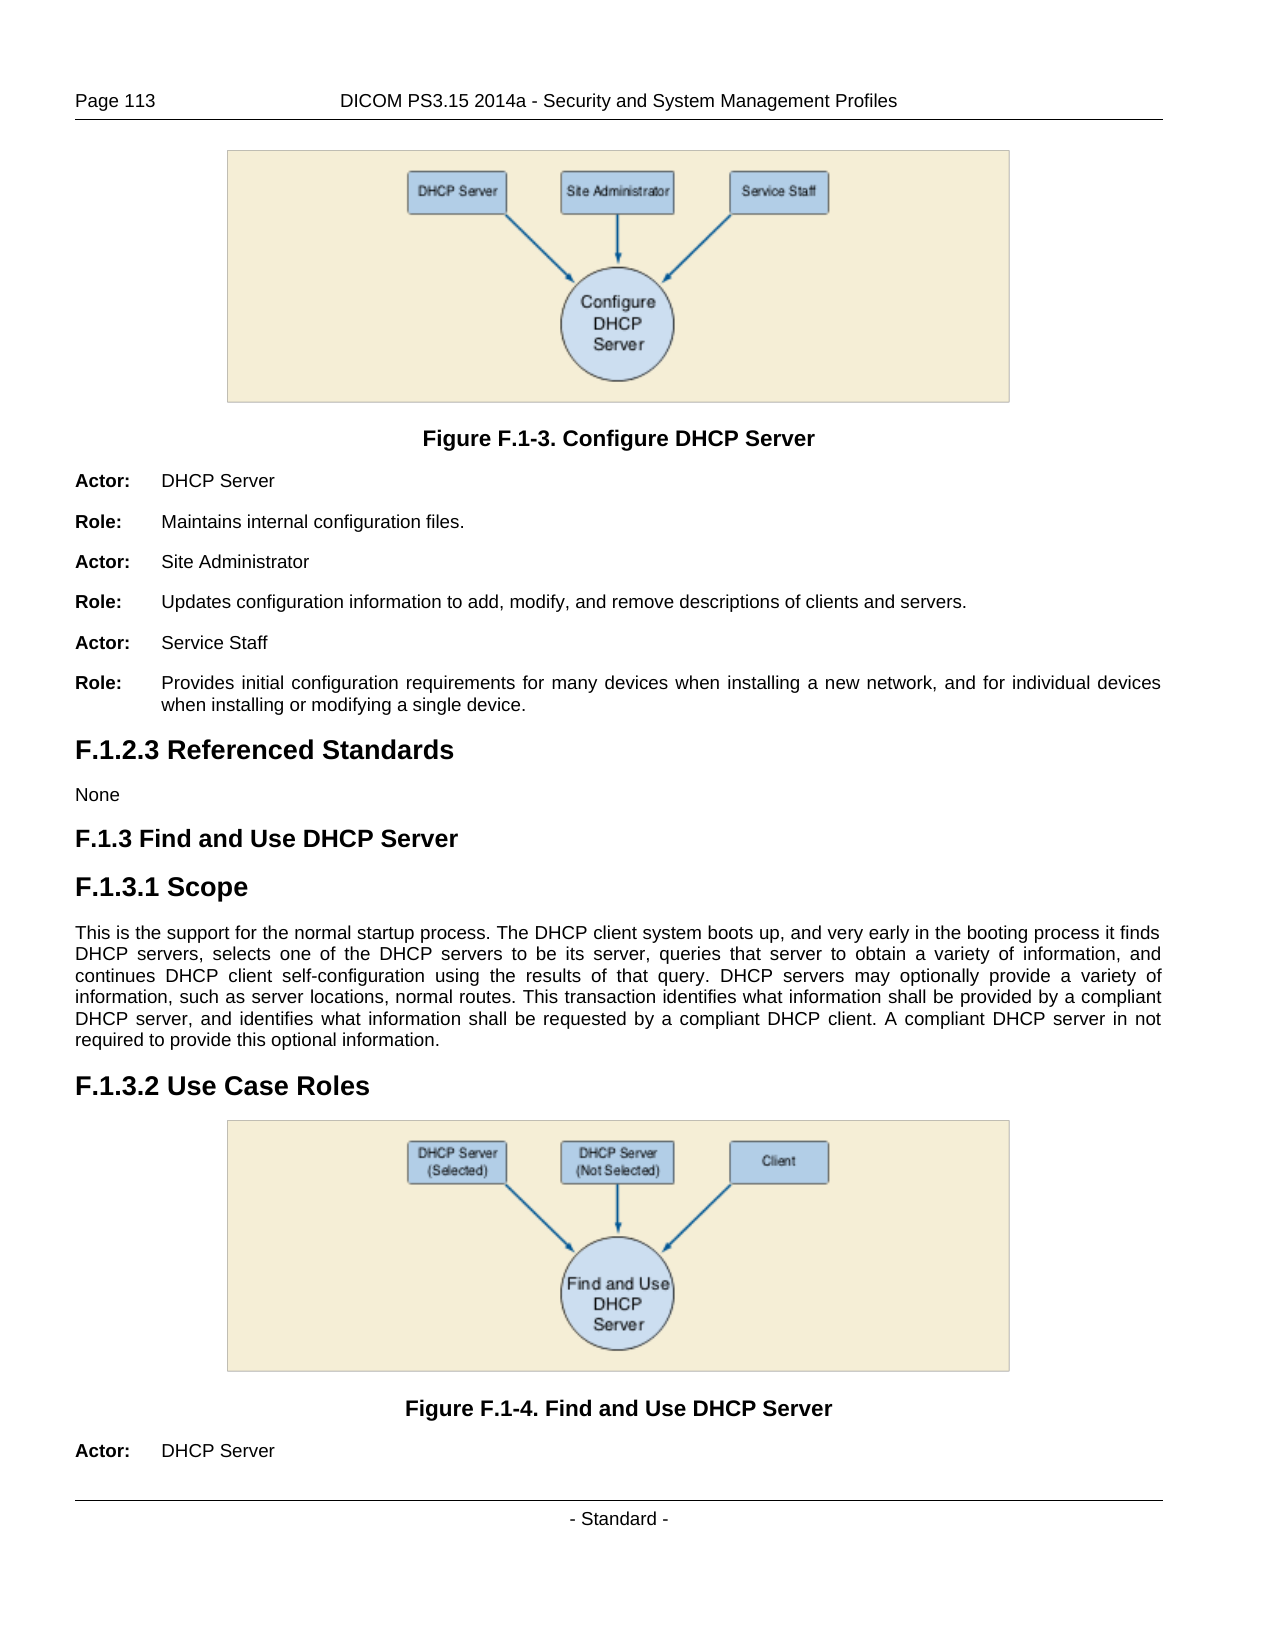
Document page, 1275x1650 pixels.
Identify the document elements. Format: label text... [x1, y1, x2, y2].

picture [226, 1119, 1011, 1373]
text Figure F.1-3. Configure DHCP Server [75, 426, 1162, 451]
text F.1.3.1 Scope [75, 871, 1162, 903]
picture [226, 150, 1011, 404]
text Actor: Service Staff [75, 631, 1162, 653]
text Figure F.1-4. Find and Use DHCP Server [75, 1395, 1162, 1421]
text F.1.3 Find and Use DHCP Server [75, 824, 1162, 853]
text Role: Updates configuration information to add, modify, and remove descriptions of clients and servers. [75, 591, 1162, 613]
text This is the support for the normal startup process. The DHCP client system boots up, and very early in the booting process it finds DHCP servers, selects one of the DHCP servers to be its server, queries that server to obtain a variety of information, and continues DHCP client self-configuration using the results of that query. DHCP servers may optionally provide a variety of information, such as server locations, normal routes. This transaction identifies what information shall be provided by a compliant DHCP server, and identifies what information shall be requested by a compliant DHCP client. A compliant DHCP server in not required to provide this optional information. [75, 921, 1162, 1051]
text None [75, 784, 1162, 805]
text Role: Maintains internal configuration files. [75, 511, 1162, 532]
text F.1.2.3 Referenced Standards [75, 734, 1162, 765]
text Actor: DHCP Server [75, 470, 1162, 492]
text Actor: DHCP Server [75, 1440, 1162, 1461]
text Role: Provides initial configuration requirements for many devices when installing a new network, and for individual devices when installing or modifying a single device. [75, 672, 1162, 715]
text Actor: Site Administrator [75, 551, 1162, 572]
text F.1.3.2 Use Case Roles [75, 1069, 1162, 1101]
